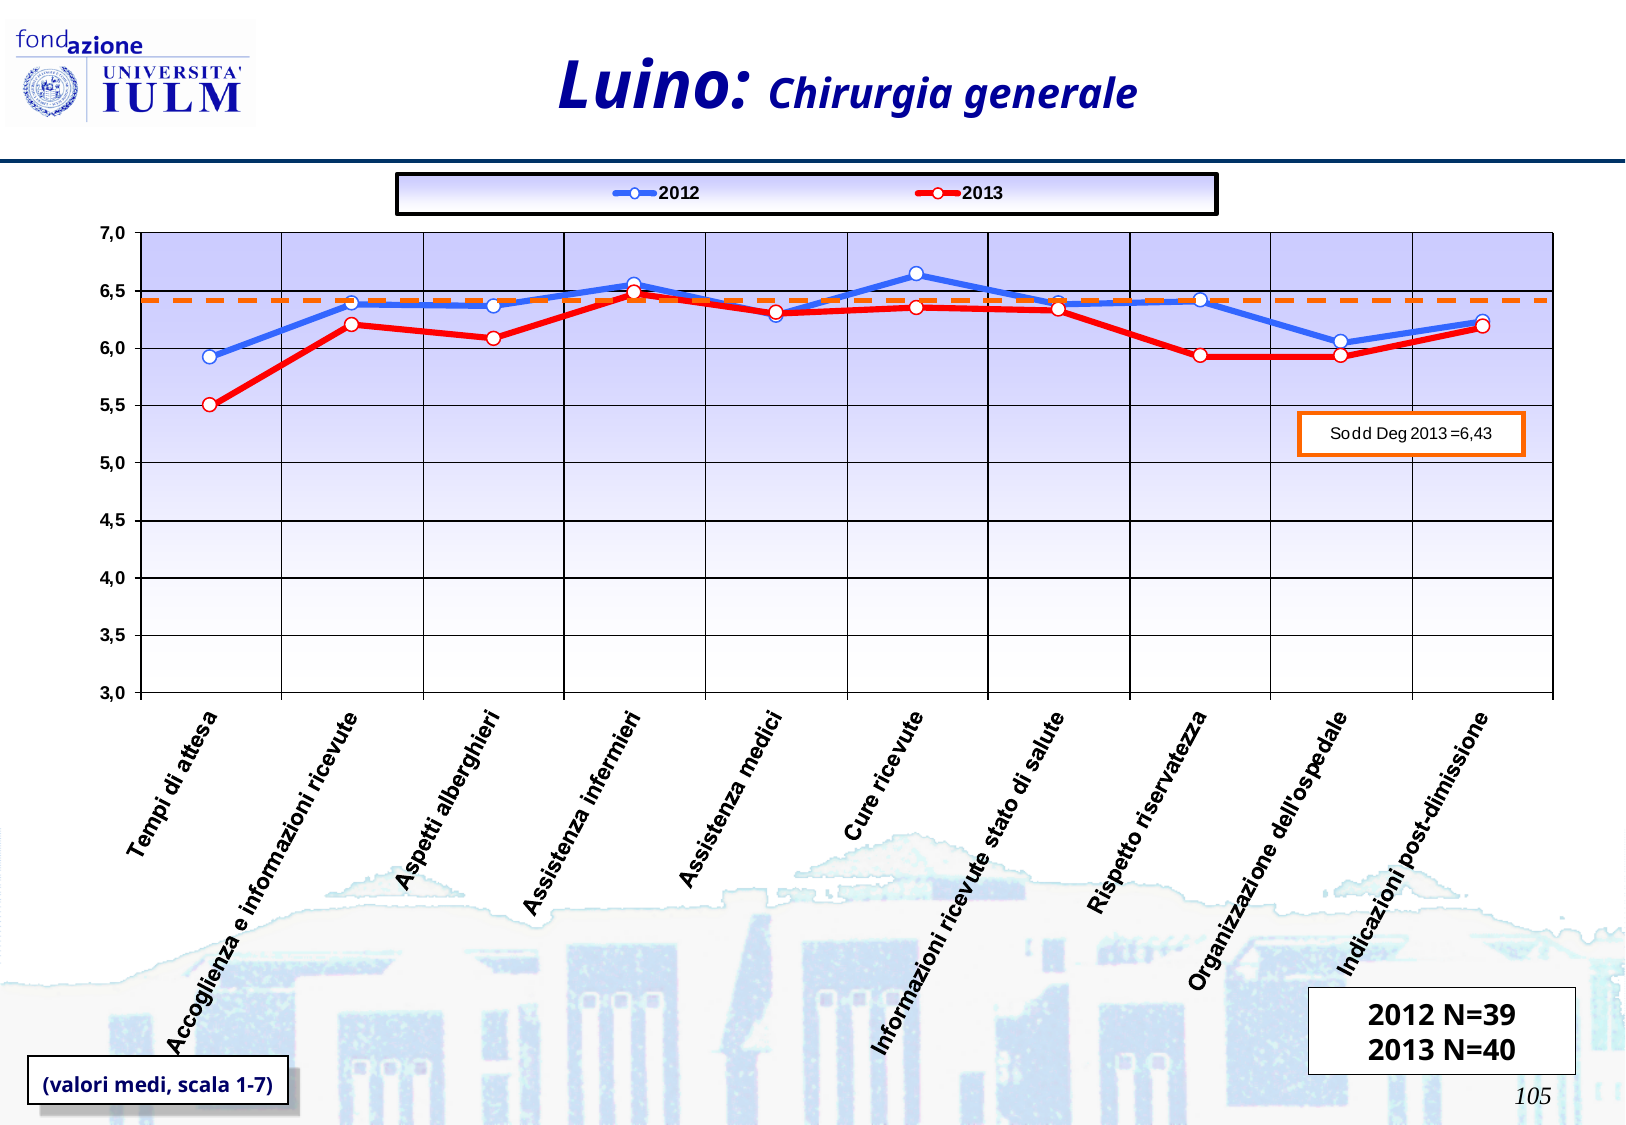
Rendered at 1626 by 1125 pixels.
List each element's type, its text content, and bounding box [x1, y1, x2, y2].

text_box (valori medi, scala 1-7) [27, 1056, 288, 1105]
picture [5, 19, 256, 127]
text_box Luino: Chirurgia generale [304, 18, 1392, 144]
text_box 2012 N=39 2013 N=40 [1308, 987, 1576, 1075]
picture [58, 160, 1557, 1095]
